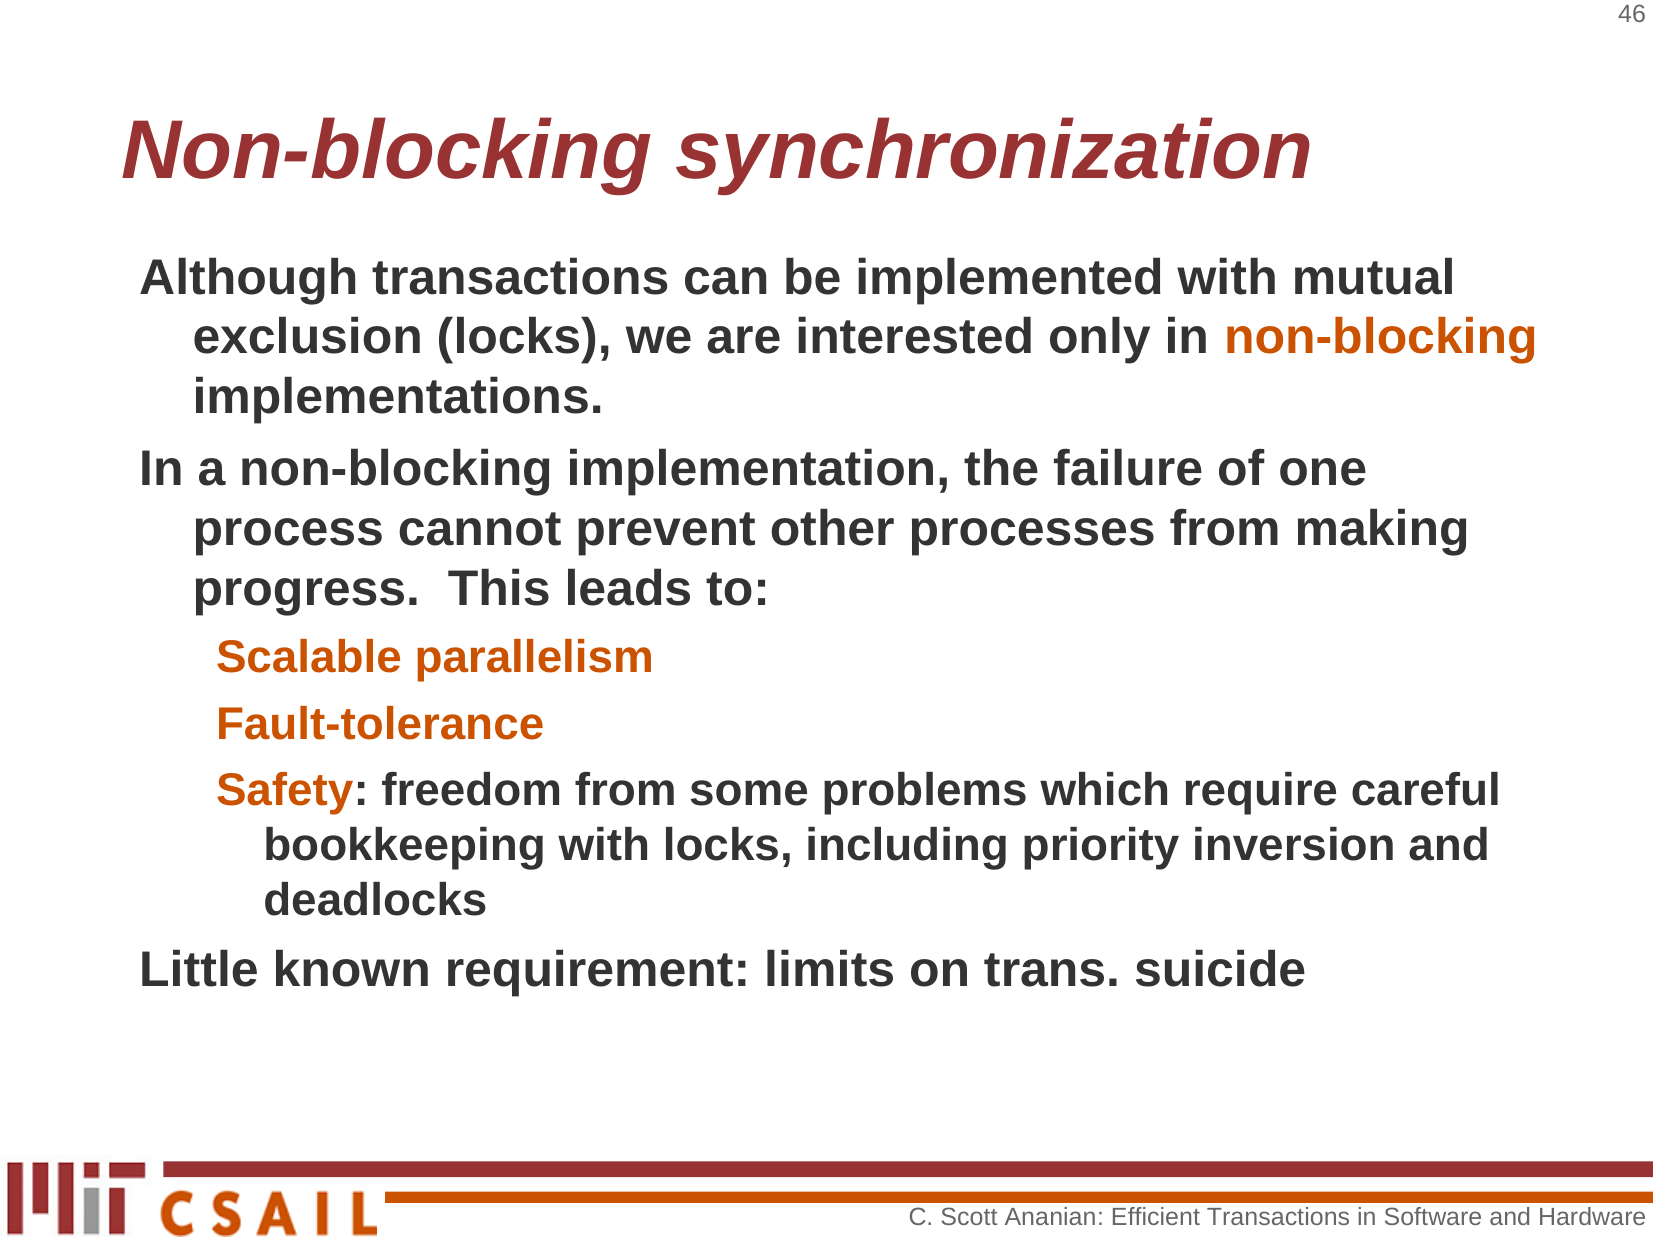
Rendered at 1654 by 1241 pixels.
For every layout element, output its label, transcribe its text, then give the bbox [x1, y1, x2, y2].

picture [0, 1155, 377, 1237]
list Although transactions can be implemented with mutual exclusion (locks), we are interested only in non-blocking implementations. In a non-blocking implementation, the failure of one process cannot prevent other processes from making progress. This leads to: Scalable parallelism Fault-tolerance Safety: freedom from some problems which require careful bookkeeping with locks, including priority inversion and deadlocks Little known requirement: limits on trans. suicide [121, 245, 1561, 1146]
title Non-blocking synchronization [121, 46, 1534, 245]
